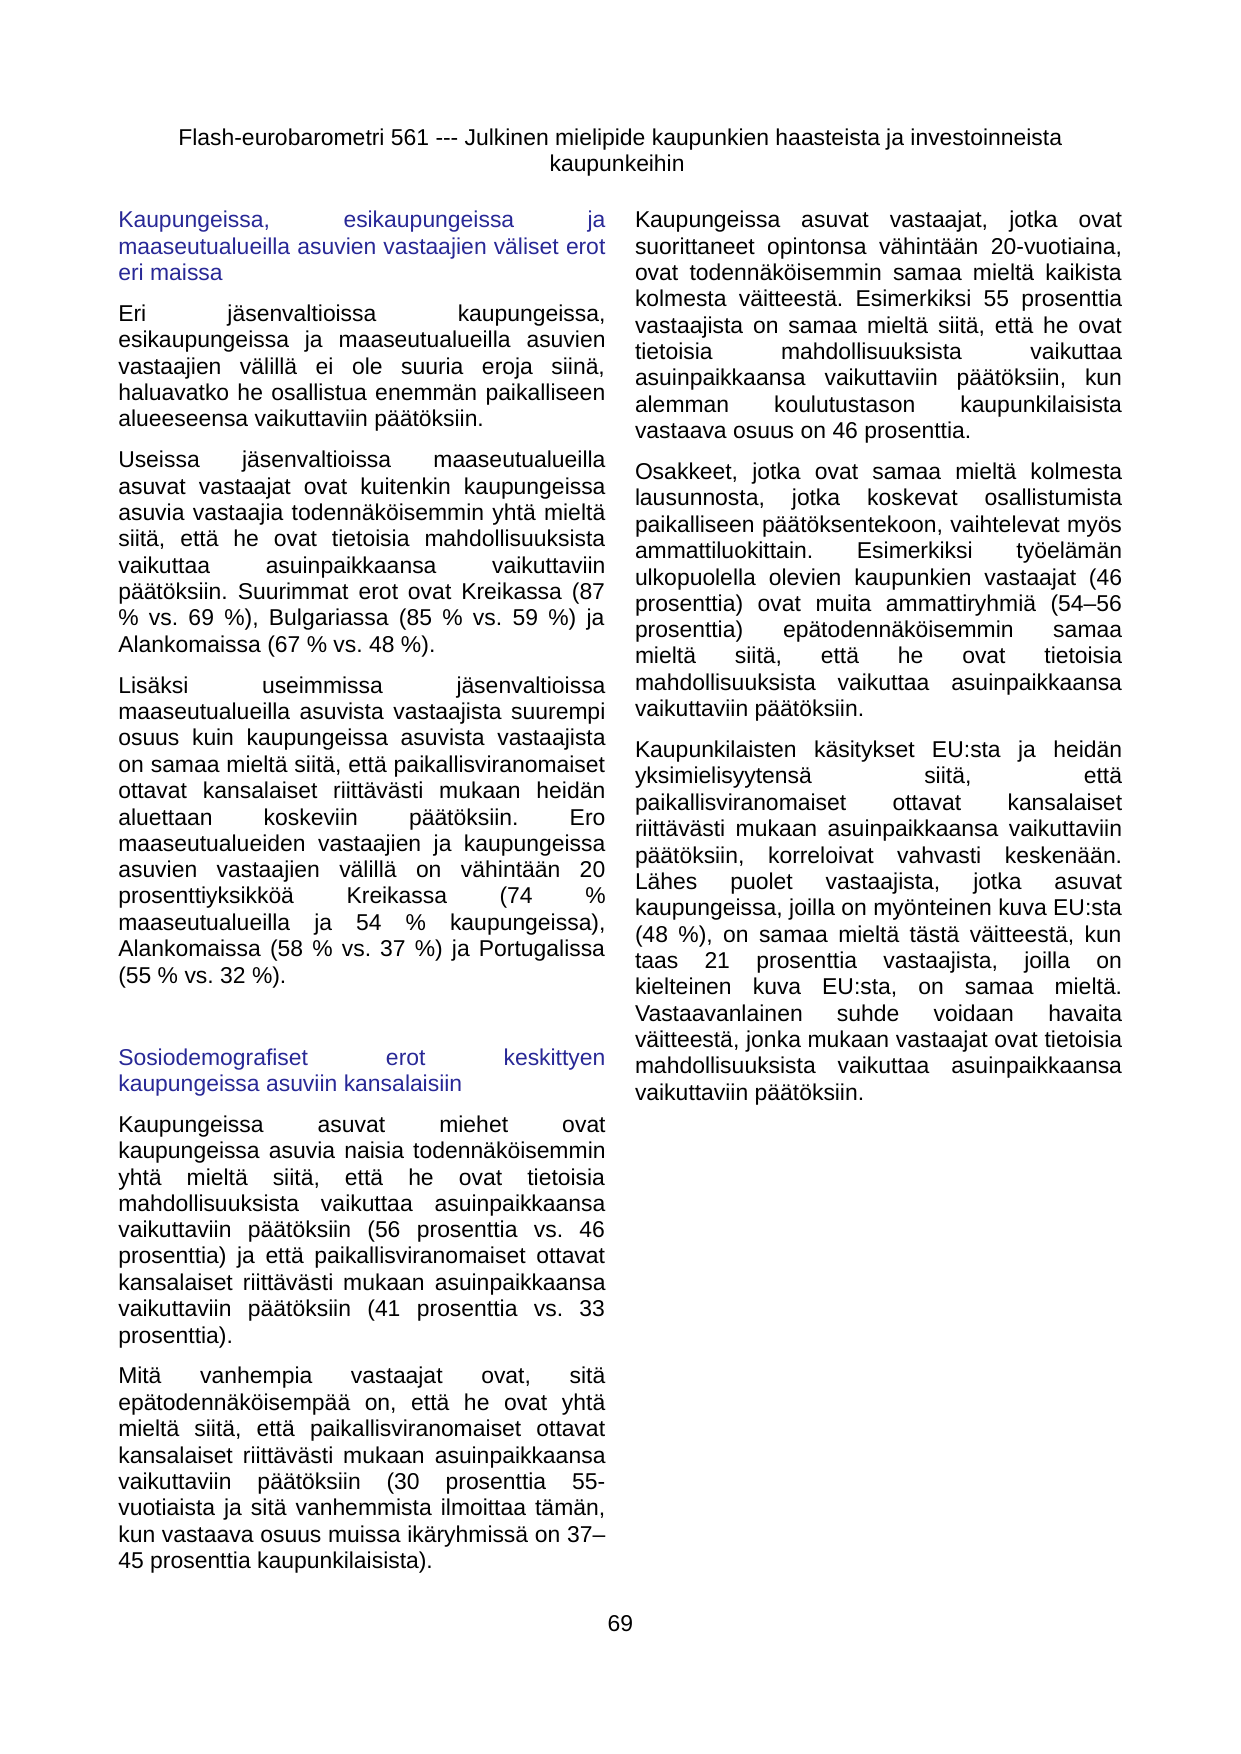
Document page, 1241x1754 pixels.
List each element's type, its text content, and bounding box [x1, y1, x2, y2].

text Kaupungeissa asuvat miehet ovat kaupungeissa asuvia naisia todennäköisemmin yhtä mieltä siitä, että he ovat tietoisia mahdollisuuksista vaikuttaa asuinpaikkaansa vaikuttaviin päätöksiin (56 prosenttia vs. 46 prosenttia) ja että paikallisviranomaiset ottavat kansalaiset riittävästi mukaan asuinpaikkaansa vaikuttaviin päätöksiin (41 prosenttia vs. 33 prosenttia). [118, 1111, 605, 1348]
text Lisäksi useimmissa jäsenvaltioissa maaseutualueilla asuvista vastaajista suurempi osuus kuin kaupungeissa asuvista vastaajista on samaa mieltä siitä, että paikallisviranomaiset ottavat kansalaiset riittävästi mukaan heidän aluettaan koskeviin päätöksiin. Ero maaseutualueiden vastaajien ja kaupungeissa asuvien vastaajien välillä on vähintään 20 prosenttiyksikköä Kreikassa (74 % maaseutualueilla ja 54 % kaupungeissa), Alankomaissa (58 % vs. 37 %) ja Portugalissa (55 % vs. 32 %). [118, 672, 605, 988]
text Useissa jäsenvaltioissa maaseutualueilla asuvat vastaajat ovat kuitenkin kaupungeissa asuvia vastaajia todennäköisemmin yhtä mieltä siitä, että he ovat tietoisia mahdollisuuksista vaikuttaa asuinpaikkaansa vaikuttaviin päätöksiin. Suurimmat erot ovat Kreikassa (87 % vs. 69 %), Bulgariassa (85 % vs. 59 %) ja Alankomaissa (67 % vs. 48 %). [118, 446, 605, 657]
text Kaupunkilaisten käsitykset EU:sta ja heidän yksimielisyytensä siitä, että paikallisviranomaiset ottavat kansalaiset riittävästi mukaan asuinpaikkaansa vaikuttaviin päätöksiin, korreloivat vahvasti keskenään. Lähes puolet vastaajista, jotka asuvat kaupungeissa, joilla on myönteinen kuva EU:sta (48 %), on samaa mieltä tästä väitteestä, kun taas 21 prosenttia vastaajista, joilla on kielteinen kuva EU:sta, on samaa mieltä. Vastaavanlainen suhde voidaan havaita väitteestä, jonka mukaan vastaajat ovat tietoisia mahdollisuuksista vaikuttaa asuinpaikkaansa vaikuttaviin päätöksiin. [635, 736, 1122, 1105]
text Eri jäsenvaltioissa kaupungeissa, esikaupungeissa ja maaseutualueilla asuvien vastaajien välillä ei ole suuria eroja siinä, haluavatko he osallistua enemmän paikalliseen alueeseensa vaikuttaviin päätöksiin. [118, 300, 605, 432]
text Kaupungeissa, esikaupungeissa ja maaseutualueilla asuvien vastaajien väliset erot eri maissa [118, 206, 605, 285]
text Mitä vanhempia vastaajat ovat, sitä epätodennäköisempää on, että he ovat yhtä mieltä siitä, että paikallisviranomaiset ottavat kansalaiset riittävästi mukaan asuinpaikkaansa vaikuttaviin päätöksiin (30 prosenttia 55-vuotiaista ja sitä vanhemmista ilmoittaa tämän, kun vastaava osuus muissa ikäryhmissä on 37–45 prosenttia kaupunkilaisista). [118, 1362, 605, 1573]
text Kaupungeissa asuvat vastaajat, jotka ovat suorittaneet opintonsa vähintään 20-vuotiaina, ovat todennäköisemmin samaa mieltä kaikista kolmesta väitteestä. Esimerkiksi 55 prosenttia vastaajista on samaa mieltä siitä, että he ovat tietoisia mahdollisuuksista vaikuttaa asuinpaikkaansa vaikuttaviin päätöksiin, kun alemman koulutustason kaupunkilaisista vastaava osuus on 46 prosenttia. [635, 206, 1122, 443]
text Sosiodemografiset erot keskittyen kaupungeissa asuviin kansalaisiin [118, 1043, 605, 1096]
text Osakkeet, jotka ovat samaa mieltä kolmesta lausunnosta, jotka koskevat osallistumista paikalliseen päätöksentekoon, vaihtelevat myös ammattiluokittain. Esimerkiksi työelämän ulkopuolella olevien kaupunkien vastaajat (46 prosenttia) ovat muita ammattiryhmiä (54–56 prosenttia) epätodennäköisemmin samaa mieltä siitä, että he ovat tietoisia mahdollisuuksista vaikuttaa asuinpaikkaansa vaikuttaviin päätöksiin. [635, 458, 1122, 722]
